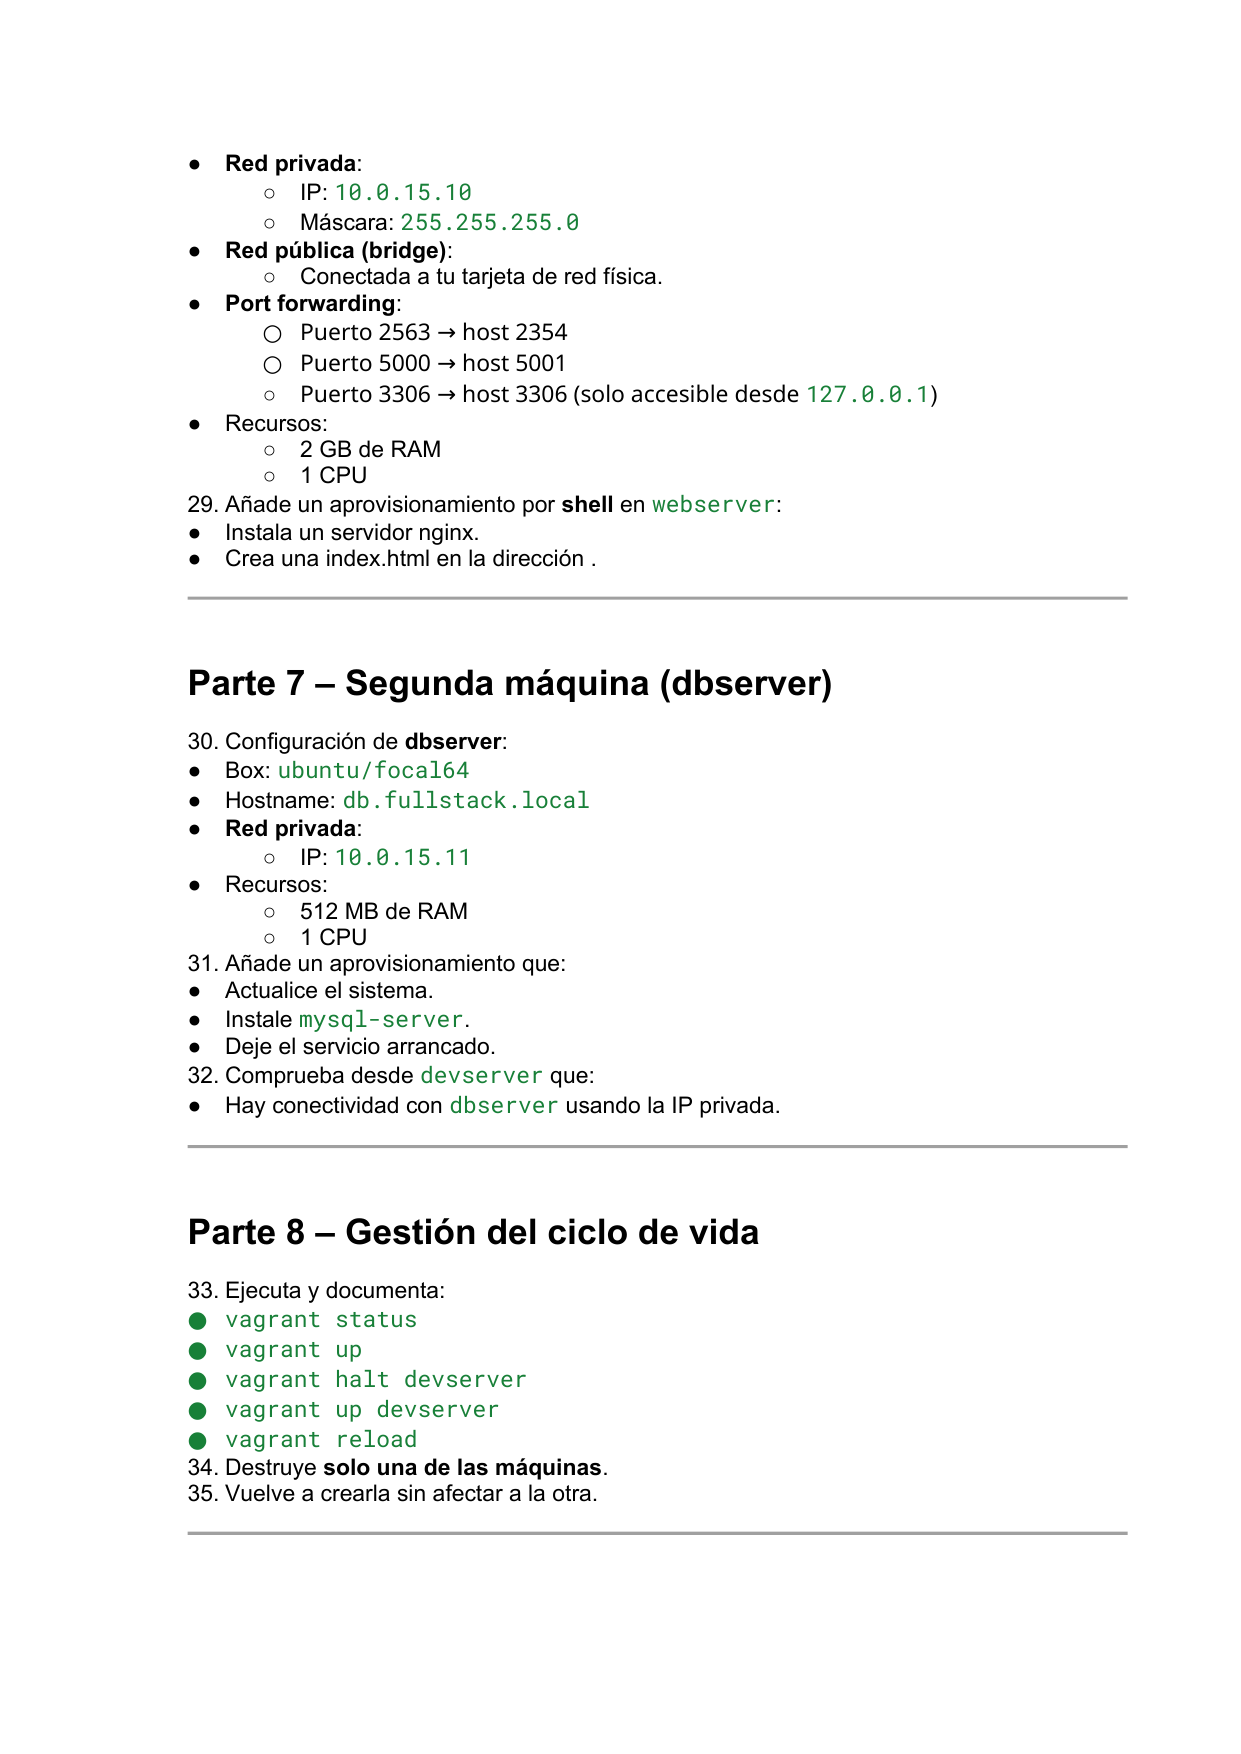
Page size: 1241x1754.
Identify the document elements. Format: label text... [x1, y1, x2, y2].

list Actualice el sistema. [187, 977, 1090, 1003]
list Port forwarding: [187, 289, 1090, 316]
list IP: 10.0.15.11 [262, 841, 1090, 871]
subtitle Parte 7 – Segunda máquina (dbserver) [187, 662, 1090, 703]
list Destruye solo una de las máquinas. [187, 1454, 1090, 1480]
list Conectada a tu tarjeta de red física. [262, 263, 1090, 289]
list Red pública (bridge): [187, 237, 1090, 263]
list Box: ubuntu/focal64 [187, 754, 1090, 784]
list Añade un aprovisionamiento que: [187, 950, 1090, 977]
subtitle Parte 8 – Gestión del ciclo de vida [187, 1211, 1090, 1252]
list Puerto 3306 → host 3306 (solo accesible desde 127.0.0.1) [262, 378, 1090, 409]
list 512 MB de RAM [262, 898, 1090, 924]
list Comprueba desde devserver que: [187, 1060, 1090, 1090]
list Hostname: db.fullstack.local [187, 784, 1090, 815]
list Puerto 5000 → host 5001 [262, 347, 1090, 378]
list Deje el servicio arrancado. [187, 1033, 1090, 1060]
list 1 CPU [262, 924, 1090, 950]
list Configuración de dbserver: [187, 728, 1090, 754]
list 2 GB de RAM [262, 436, 1090, 462]
list 1 CPU [262, 462, 1090, 489]
list Crea una index.html en la dirección . [187, 545, 1090, 572]
list vagrant up [187, 1333, 1090, 1363]
list vagrant up devserver [187, 1393, 1090, 1424]
list Red privada: [187, 150, 1090, 176]
list vagrant status [187, 1303, 1090, 1333]
list Máscara: 255.255.255.0 [262, 207, 1090, 237]
list Recursos: [187, 409, 1090, 436]
list Puerto 2563 → host 2354 [262, 316, 1090, 347]
list Vuelve a crearla sin afectar a la otra. [187, 1480, 1090, 1507]
list Hay conectividad con dbserver usando la IP privada. [187, 1090, 1090, 1120]
list Instale mysql-server. [187, 1003, 1090, 1033]
list vagrant reload [187, 1424, 1090, 1454]
list Instala un servidor nginx. [187, 519, 1090, 545]
list Recursos: [187, 871, 1090, 898]
list Ejecuta y documenta: [187, 1277, 1090, 1303]
list Añade un aprovisionamiento por shell en webserver: [187, 489, 1090, 519]
list Red privada: [187, 815, 1090, 841]
list vagrant halt devserver [187, 1363, 1090, 1393]
list IP: 10.0.15.10 [262, 176, 1090, 207]
